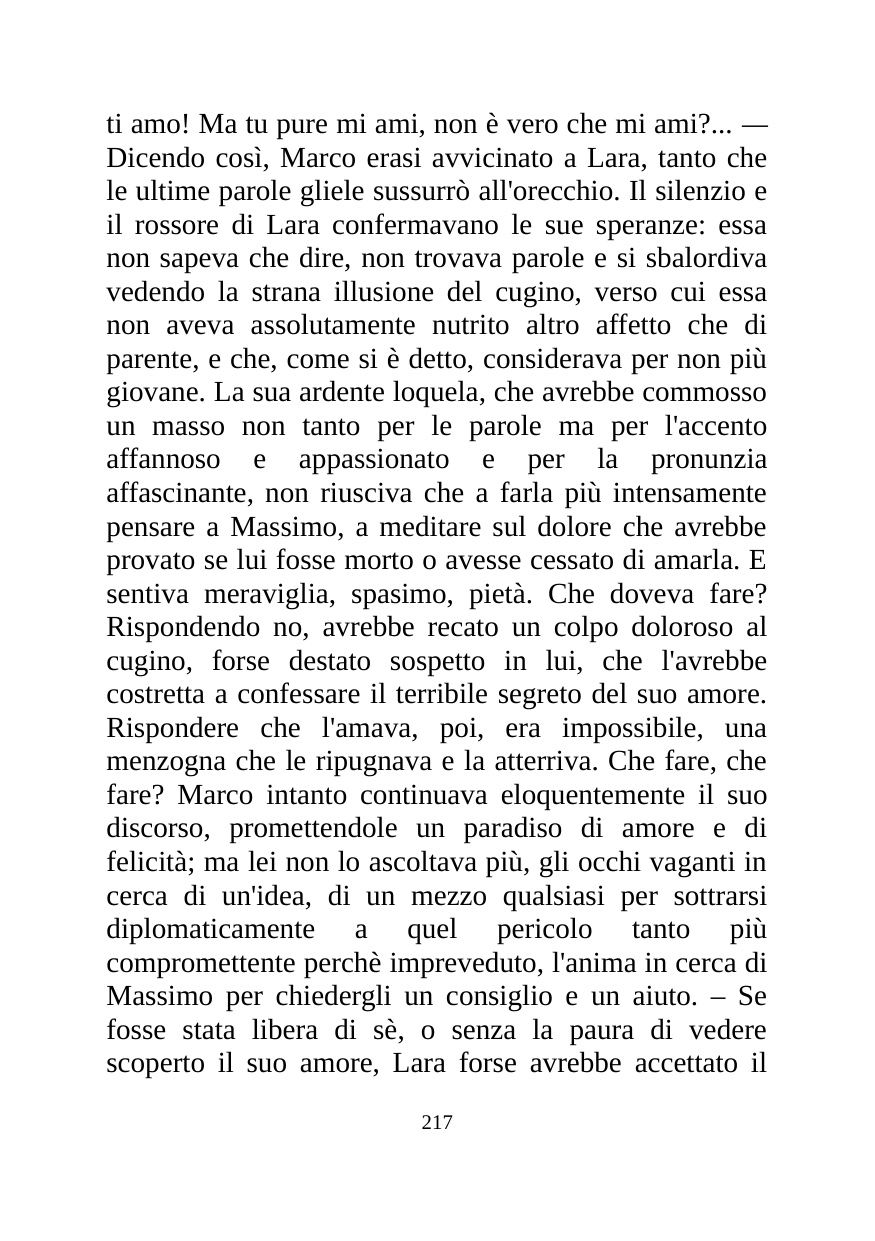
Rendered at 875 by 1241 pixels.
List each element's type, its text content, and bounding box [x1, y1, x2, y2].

text ti amo! Ma tu pure mi ami, non è vero che mi ami?... — Dicendo così, Marco erasi avvicinato a Lara, tanto che le ultime parole gliele sussurrò all'orecchio. Il silenzio e il rossore di Lara confermavano le sue speranze: essa non sapeva che dire, non trovava parole e si sbalordiva vedendo la strana illusione del cugino, verso cui essa non aveva assolutamente nutrito altro affetto che di parente, e che, come si è detto, considerava per non più giovane. La sua ardente loquela, che avrebbe commosso un masso non tanto per le parole ma per l'accento affannoso e appassionato e per la pronunzia affascinante, non riusciva che a farla più intensamente pensare a Massimo, a meditare sul dolore che avrebbe provato se lui fosse morto o avesse cessato di amarla. E sentiva meraviglia, spasimo, pietà. Che doveva fare? Rispondendo no, avrebbe recato un colpo doloroso al cugino, forse destato sospetto in lui, che l'avrebbe costretta a confessare il terribile segreto del suo amore. Rispondere che l'amava, poi, era impossibile, una menzogna che le ripugnava e la atterriva. Che fare, che fare? Marco intanto continuava eloquentemente il suo discorso, promettendole un paradiso di amore e di felicità; ma lei non lo ascoltava più, gli occhi vaganti in cerca di un'idea, di un mezzo qualsiasi per sottrarsi diplomaticamente a quel pericolo tanto più compromettente perchè impreveduto, l'anima in cerca di Massimo per chiedergli un consiglio e un aiuto. – Se fosse stata libera di sè, o senza la paura di vedere scoperto il suo amore, Lara forse avrebbe accettato il [106, 106, 768, 1079]
